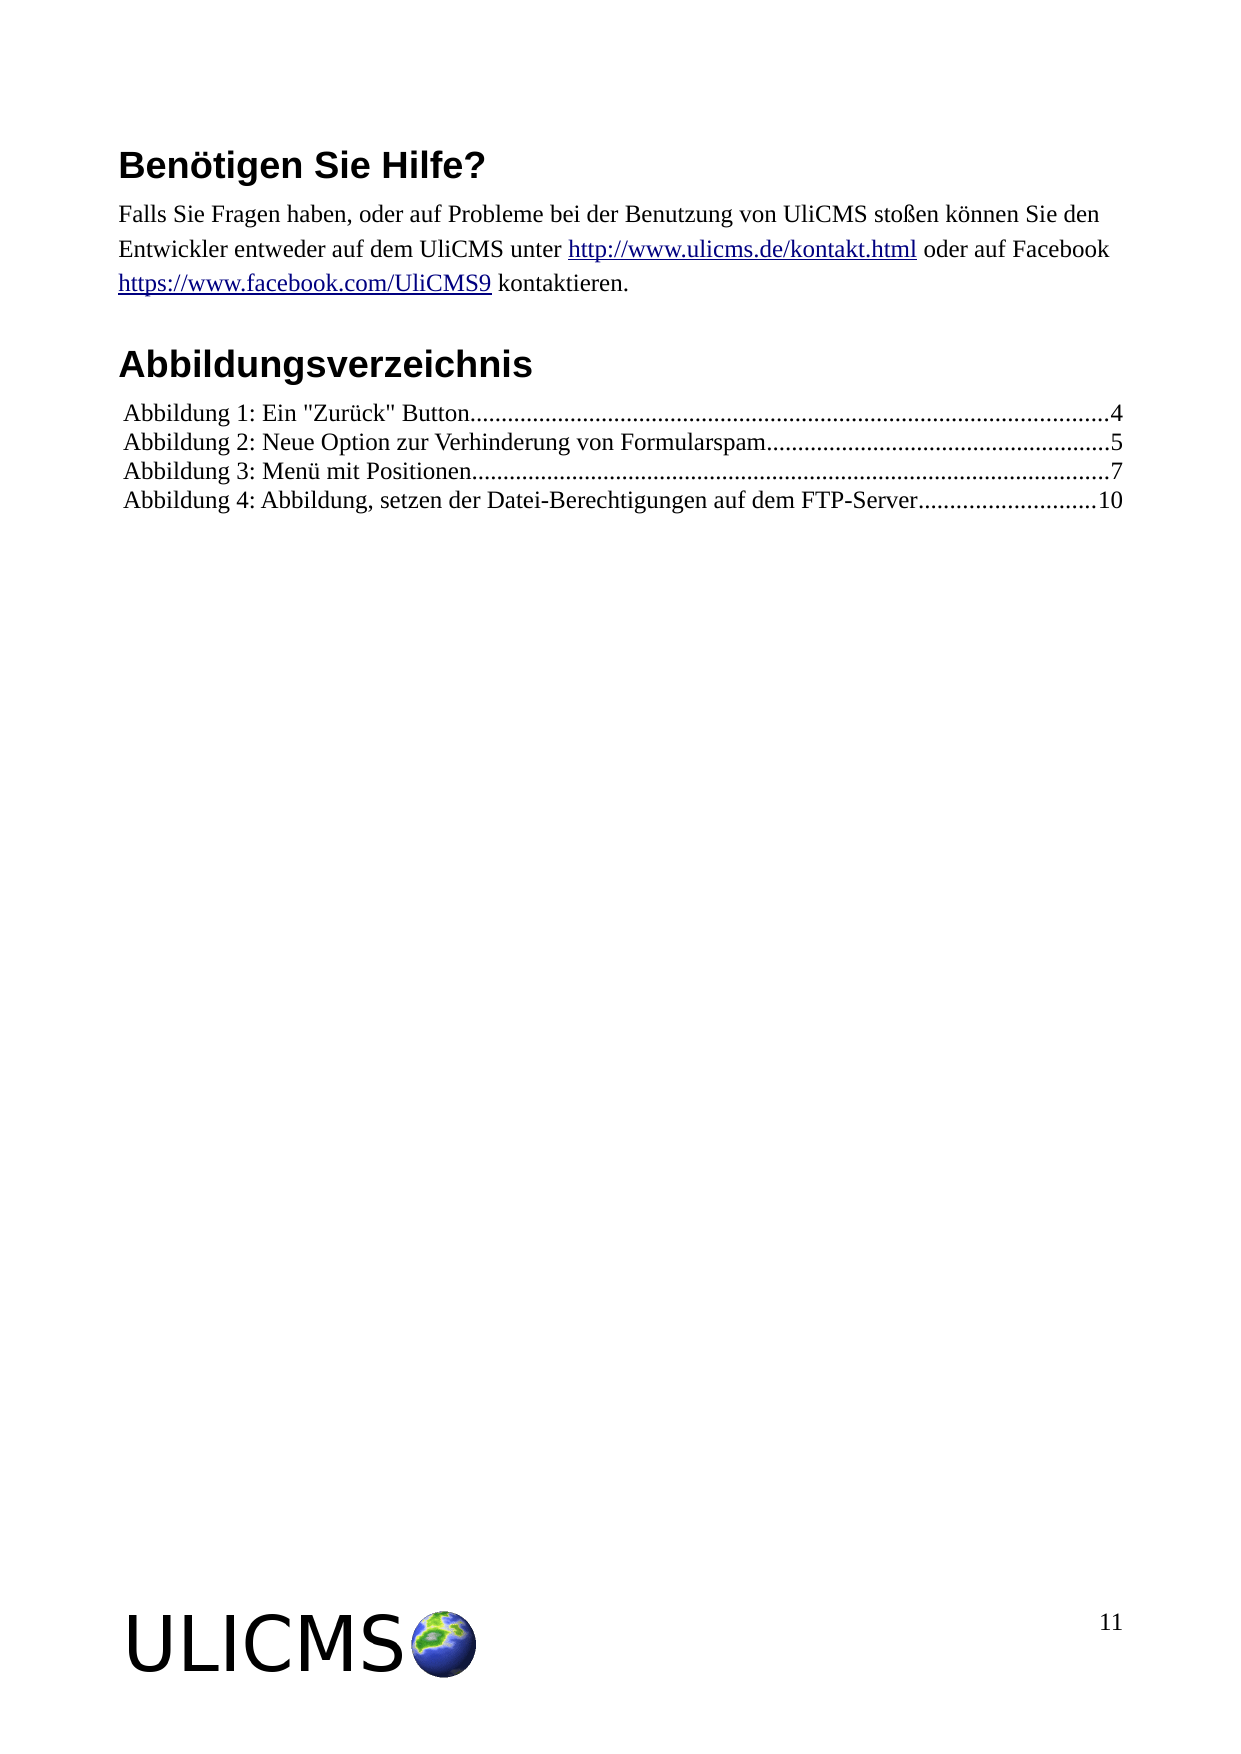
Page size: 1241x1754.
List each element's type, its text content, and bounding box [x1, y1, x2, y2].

subtitle Abbildungsverzeichnis [118, 342, 1123, 386]
text Abbildung 1: Ein "Zurück" Button 4 [118, 398, 1123, 427]
text Abbildung 3: Menü mit Positionen 7 [118, 456, 1123, 485]
text Abbildung 2: Neue Option zur Verhinderung von Formularspam 5 [118, 427, 1123, 456]
text Abbildung 4: Abbildung, setzen der Datei-Berechtigungen auf dem FTP-Server 10 [118, 485, 1123, 513]
subtitle Benötigen Sie Hilfe? [118, 143, 1123, 187]
picture [118, 1607, 479, 1681]
text Falls Sie Fragen haben, oder auf Probleme bei der Benutzung von UliCMS stoßen können Sie den Entwickler entweder auf dem UliCMS unter http://www.ulicms.de/kontakt.html oder auf Facebook https://www.facebook.com/UliCMS9 kontaktieren. [118, 199, 1123, 297]
